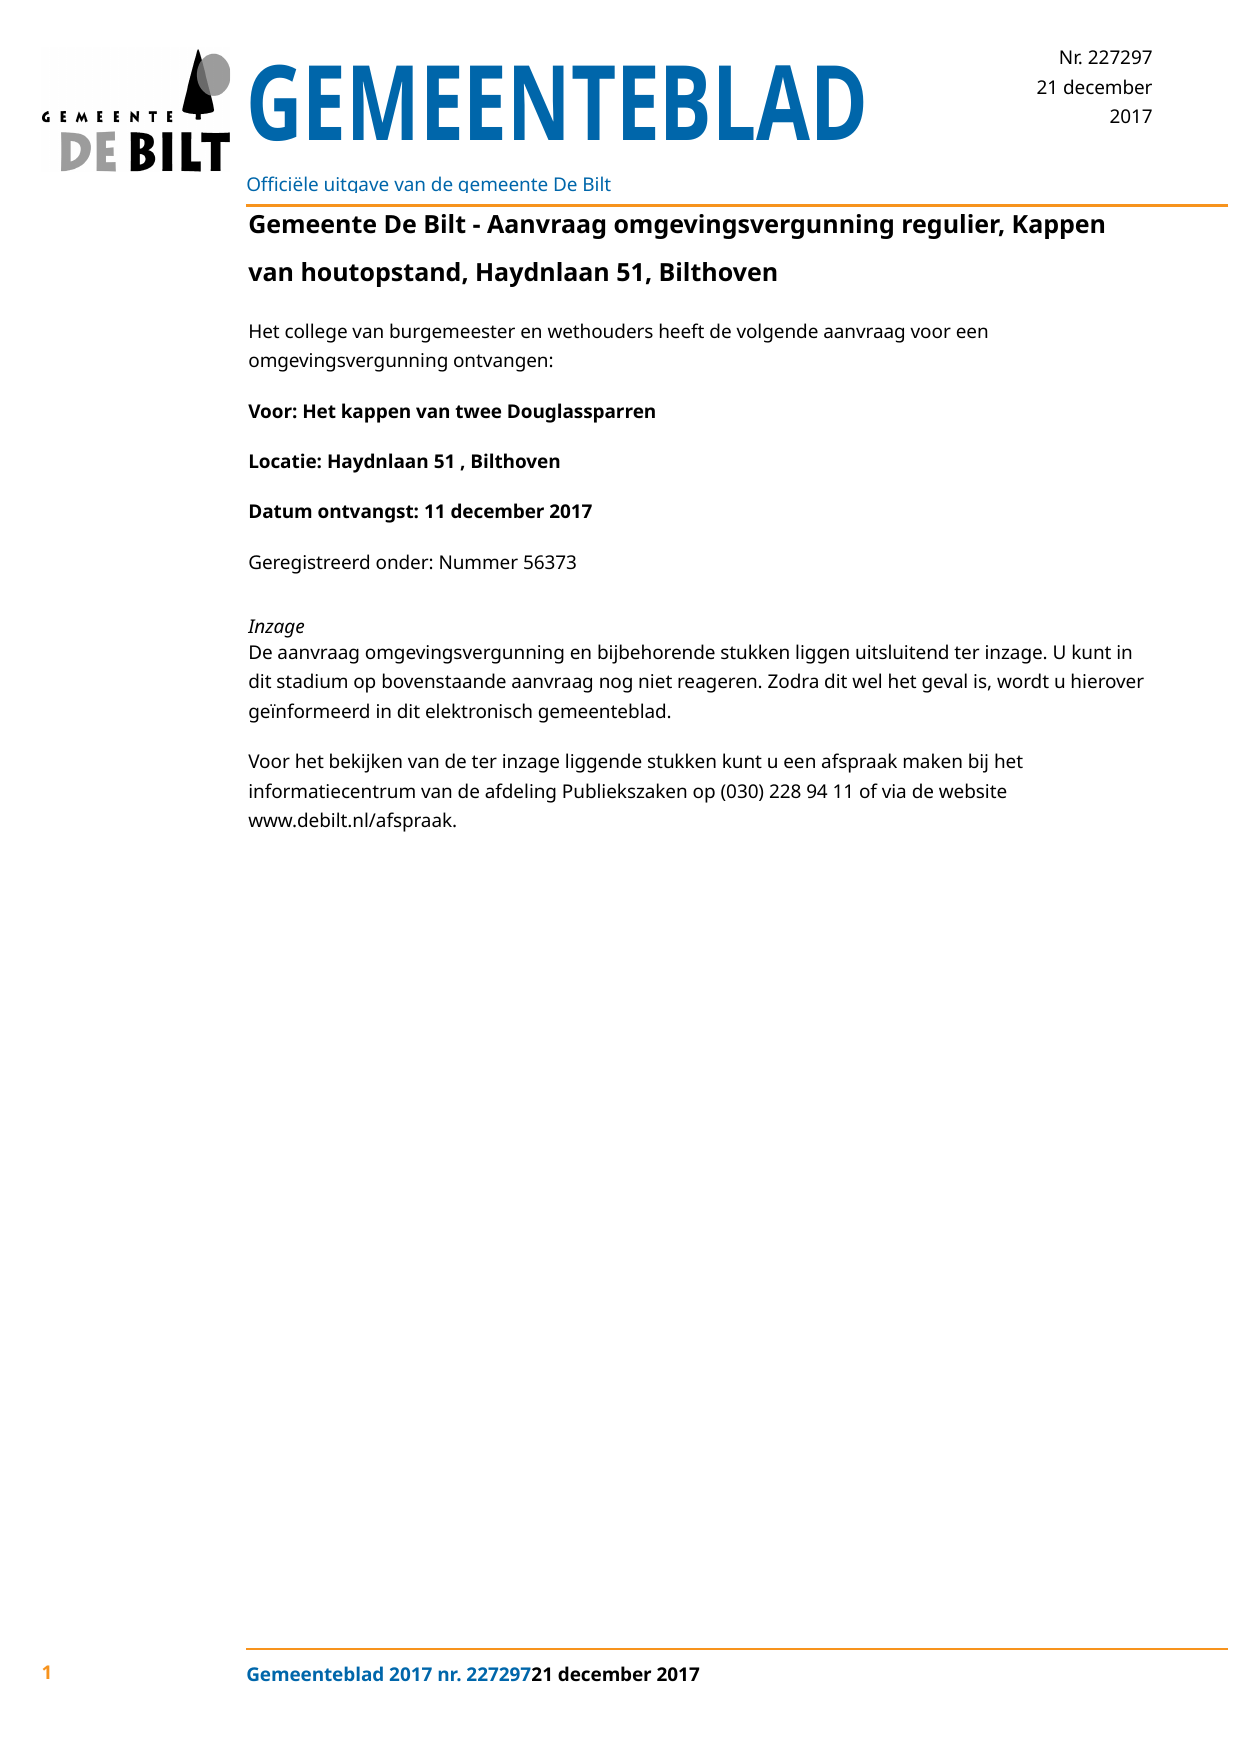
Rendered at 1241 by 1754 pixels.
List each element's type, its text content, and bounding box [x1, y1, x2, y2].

text Voor het bekijken van de ter inzage liggende stukken kunt u een afspraak maken bij het informatiecentrum van de afdeling Publiekszaken op (030) 228 94 11 of via de website www.debilt.nl/afspraak. [248, 748, 1152, 833]
picture [41, 47, 231, 172]
text Geregistreerd onder: Nummer 56373 [248, 549, 1152, 575]
text Het college van burgemeester en wethouders heeft de volgende aanvraag voor een omgevingsvergunning ontvangen: [248, 318, 1152, 373]
text Voor: Het kappen van twee Douglassparren [248, 398, 1152, 424]
text Datum ontvangst: 11 december 2017 [248, 499, 1152, 524]
text Locatie: Haydnlaan 51 , Bilthoven [248, 448, 1152, 474]
text Gemeente De Bilt - Aanvraag omgevingsvergunning regulier, Kappen van houtopstand, Haydnlaan 51, Bilthoven [248, 207, 1152, 288]
text Inzage [248, 613, 1152, 639]
text De aanvraag omgevingsvergunning en bijbehorende stukken liggen uitsluitend ter inzage. U kunt in dit stadium op bovenstaande aanvraag nog niet reageren. Zodra dit wel het geval is, wordt u hierover geïnformeerd in dit elektronisch gemeenteblad. [248, 639, 1152, 724]
